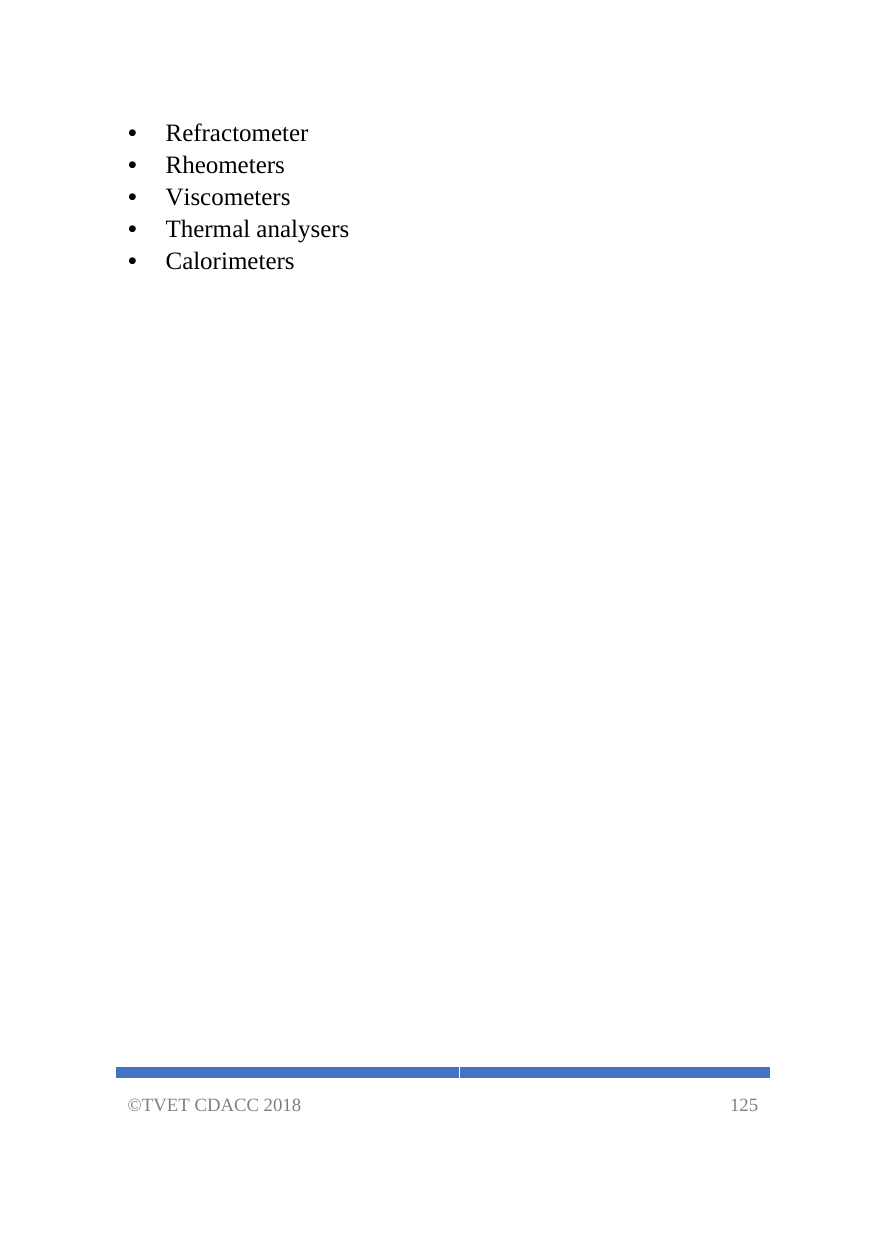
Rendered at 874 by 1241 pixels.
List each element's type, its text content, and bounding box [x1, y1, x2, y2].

list Calorimeters [128, 246, 768, 275]
list Viscometers [128, 182, 768, 211]
list Thermal analysers [128, 214, 768, 243]
list Rheometers [128, 150, 768, 178]
list Refractometer [128, 117, 768, 146]
